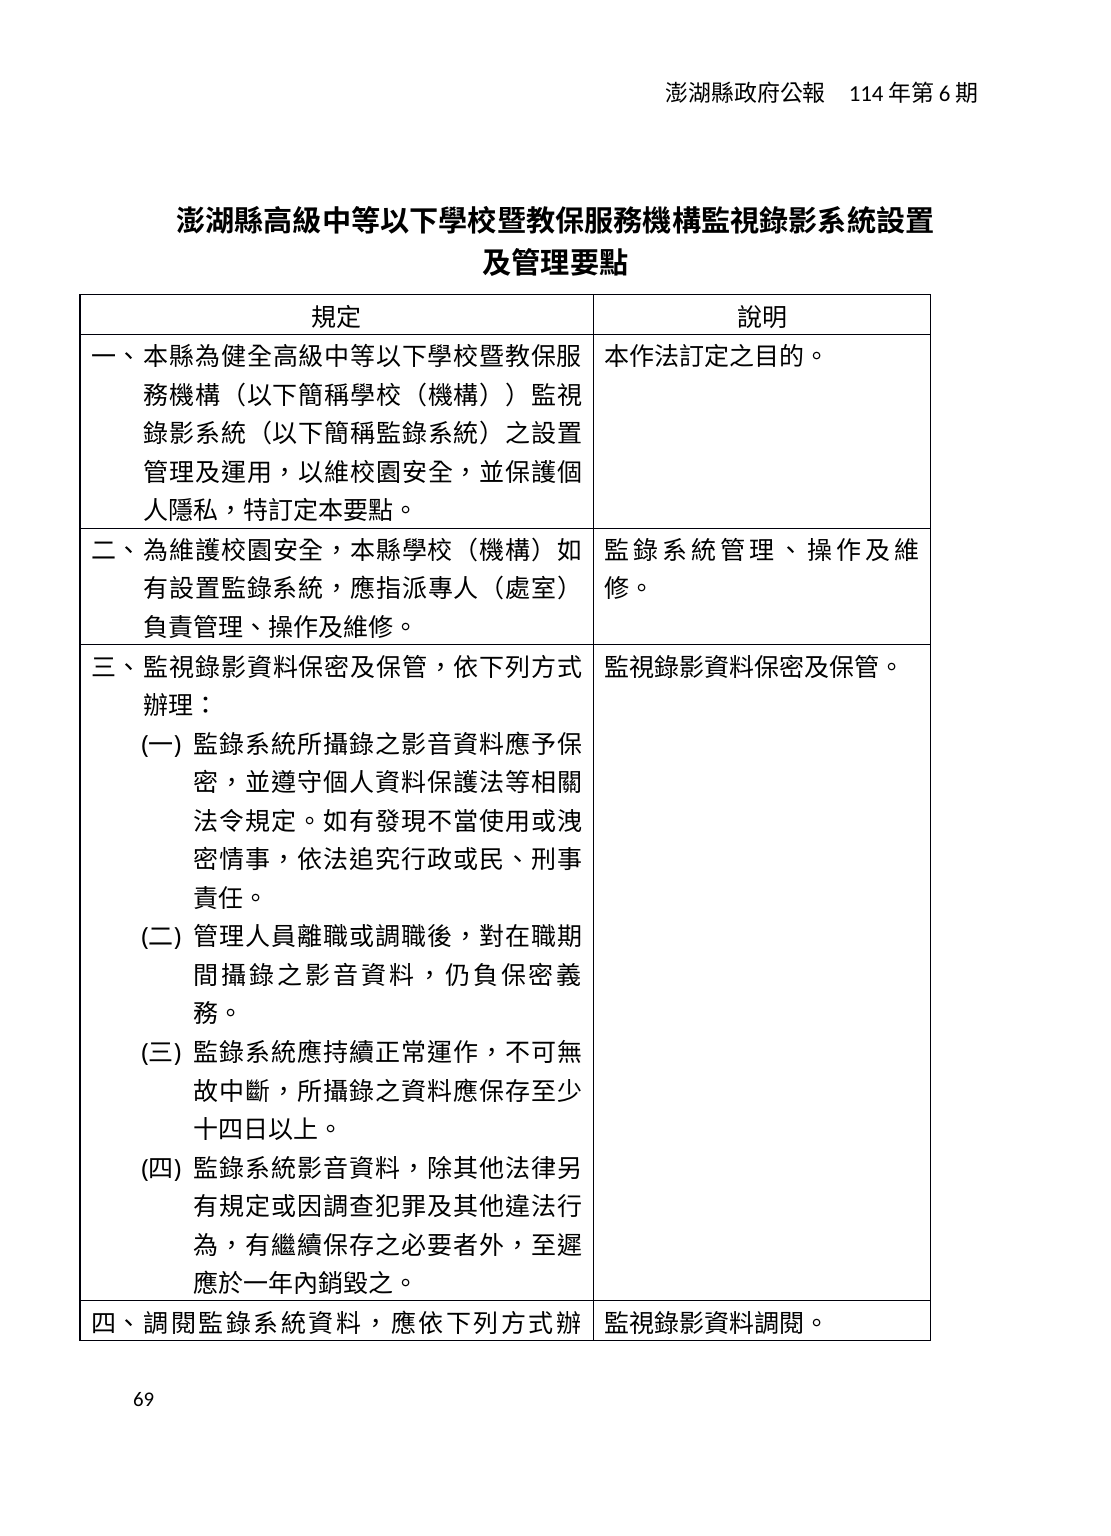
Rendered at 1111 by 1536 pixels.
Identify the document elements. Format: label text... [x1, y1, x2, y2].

table_cell 本作法訂定之目的。 [594, 335, 930, 527]
table_cell 二、 為維護校園安全，本縣學校（機構）如有設置監錄系統，應指派專人（處室）負責管理、操作及維修。 [81, 529, 593, 644]
table_cell 監視錄影資料保密及保管。 [594, 645, 930, 1300]
table_cell 一、 本縣為健全高級中等以下學校暨教保服務機構（以下簡稱學校（機構））監視錄影系統（以下簡稱監錄系統）之設置管理及運用，以維校園安全，並保護個人隱私，特訂定本要點。 [81, 335, 593, 527]
table_cell 監錄系統管理、操作及維修。 [594, 529, 930, 644]
table_cell 監視錄影資料調閱。 [594, 1301, 930, 1340]
table_cell 三、 監視錄影資料保密及保管，依下列方式辦理： (一) 監錄系統所攝錄之影音資料應予保密，並遵守個人資料保護法等相關法令規定。如有發現不當使用或洩密情事，依法追究行政或民、刑事責任。 (二) 管理人員離職或調職後，對在職期間攝錄之影音資料，仍負保密義務。 (三) 監錄系統應持續正常運作，不可無故中斷，所攝錄之資料應保存至少十四日以上。 (四) 監錄系統影音資料，除其他法律另有規定或因調查犯罪及其他違法行為，有繼續保存之必要者外，至遲應於一年內銷毀之。 [81, 645, 593, 1300]
table_cell 四、 調閱監錄系統資料，應依下列方式辦 [81, 1301, 593, 1340]
text 澎湖縣高級中等以下學校暨教保服務機構監視錄影系統設置 及管理要點 [133, 197, 977, 282]
table_header 規定 [81, 295, 593, 334]
table_header 說明 [594, 295, 930, 334]
